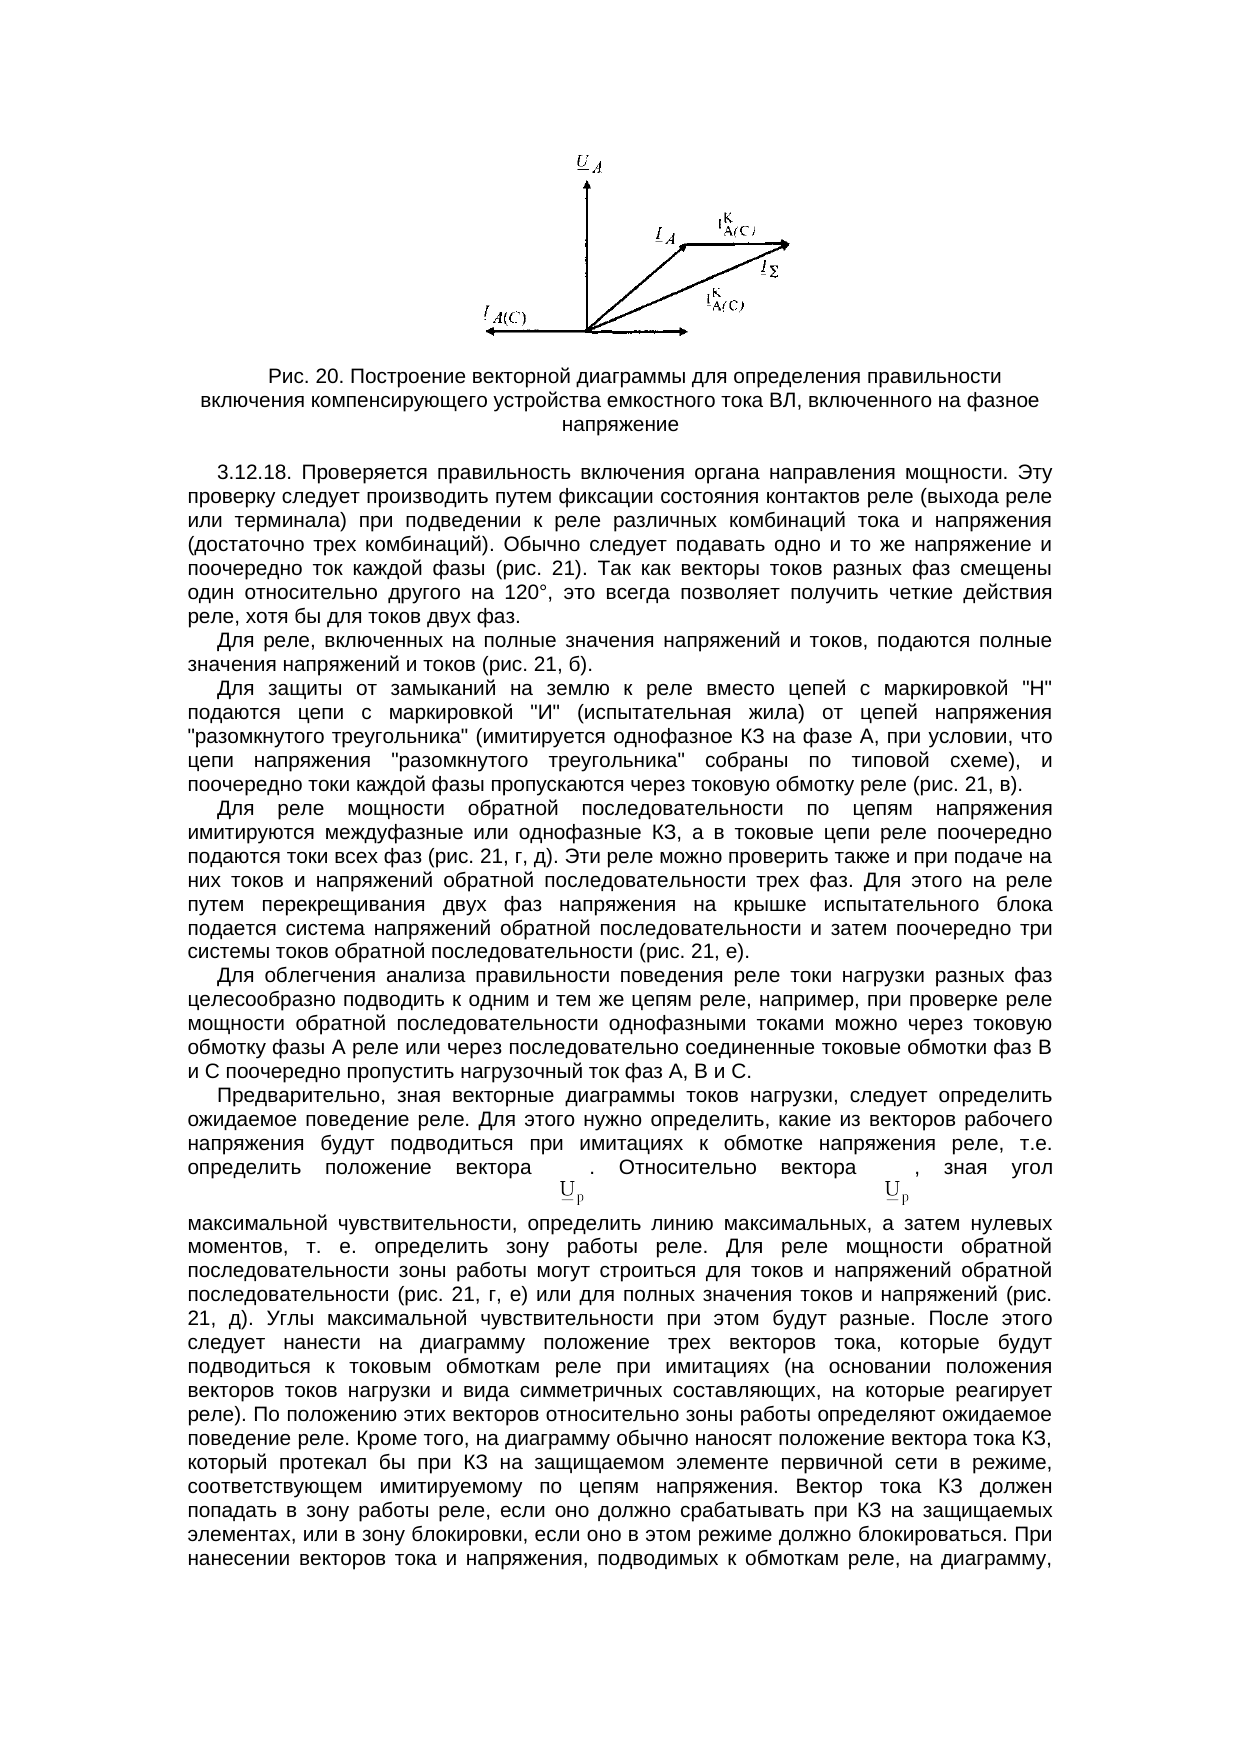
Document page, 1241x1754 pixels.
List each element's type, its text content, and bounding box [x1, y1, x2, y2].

text Для защиты от замыканий на землю к реле вместо цепей с маркировкой "Н" подаются цепи с маркировкой "И" (испытательная жила) от цепей напряжения "разомкнутого треугольника" (имитируется однофазное КЗ на фазе А, при условии, что цепи напряжения "разомкнутого треугольника" собраны по типовой схеме), и поочередно токи каждой фазы пропускаются через токовую обмотку реле (рис. 21, в). [187, 676, 1053, 796]
text Для реле мощности обратной последовательности по цепям напряжения имитируются междуфазные или однофазные КЗ, а в токовые цепи реле поочередно подаются токи всех фаз (рис. 21, г, д). Эти реле можно проверить также и при подаче на них токов и напряжений обратной последовательности трех фаз. Для этого на реле путем перекрещивания двух фаз напряжения на крышке испытательного блока подается система напряжений обратной последовательности и затем поочередно три системы токов обратной последовательности (рис. 21, е). [187, 796, 1053, 963]
text 3.12.18. Проверяется правильность включения органа направления мощности. Эту проверку следует производить путем фиксации состояния контактов реле (выхода реле или терминала) при подведении к реле различных комбинаций тока и напряжения (достаточно трех комбинаций). Обычно следует подавать одно и то же напряжение и поочередно ток каждой фазы (рис. 21). Так как векторы токов разных фаз смещены один относительно другого на 120°, это всегда позволяет получить четкие действия реле, хотя бы для токов двух фаз. [187, 460, 1053, 628]
text Рис. 20. Построение векторной диаграммы для определения правильности включения компенсирующего устройства емкостного тока ВЛ, включенного на фазное напряжение [187, 364, 1053, 436]
text Для облегчения анализа правильности поведения реле токи нагрузки разных фаз целесообразно подводить к одним и тем же цепям реле, например, при проверке реле мощности обратной последовательности однофазными токами можно через токовую обмотку фазы А реле или через последовательно соединенные токовые обмотки фаз В и С поочередно пропустить нагрузочный ток фаз А, В и С. [187, 963, 1053, 1083]
text Для реле, включенных на полные значения напряжений и токов, подаются полные значения напряжений и токов (рис. 21, б). [187, 628, 1053, 676]
text Предварительно, зная векторные диаграммы токов нагрузки, следует определить ожидаемое поведение реле. Для этого нужно определить, какие из векторов рабочего напряжения будут подводиться при имитациях к обмотке напряжения реле, т.е. определить положение вектора . Относительно вектора , зная угол максимальной чувствительности, определить линию максимальных, а затем нулевых моментов, т. е. определить зону работы реле. Для реле мощности обратной последовательности зоны работы могут строиться для токов и напряжений обратной последовательности (рис. 21, г, е) или для полных значения токов и напряжений (рис. 21, д). Углы максимальной чувствительности при этом будут разные. После этого следует нанести на диаграмму положение трех векторов тока, которые будут подводиться к токовым обмоткам реле при имитациях (на основании положения векторов токов нагрузки и вида симметричных составляющих, на которые реагирует реле). По положению этих векторов относительно зоны работы определяют ожидаемое поведение реле. Кроме того, на диаграмму обычно наносят положение вектора тока КЗ, который протекал бы при КЗ на защищаемом элементе первичной сети в режиме, соответствующем имитируемому по цепям напряжения. Вектор тока КЗ должен попадать в зону работы реле, если оно должно срабатывать при КЗ на защищаемых элементах, или в зону блокировки, если оно в этом режиме должно блокироваться. При нанесении векторов тока и напряжения, подводимых к обмоткам реле, на диаграмму, [187, 1083, 1053, 1570]
